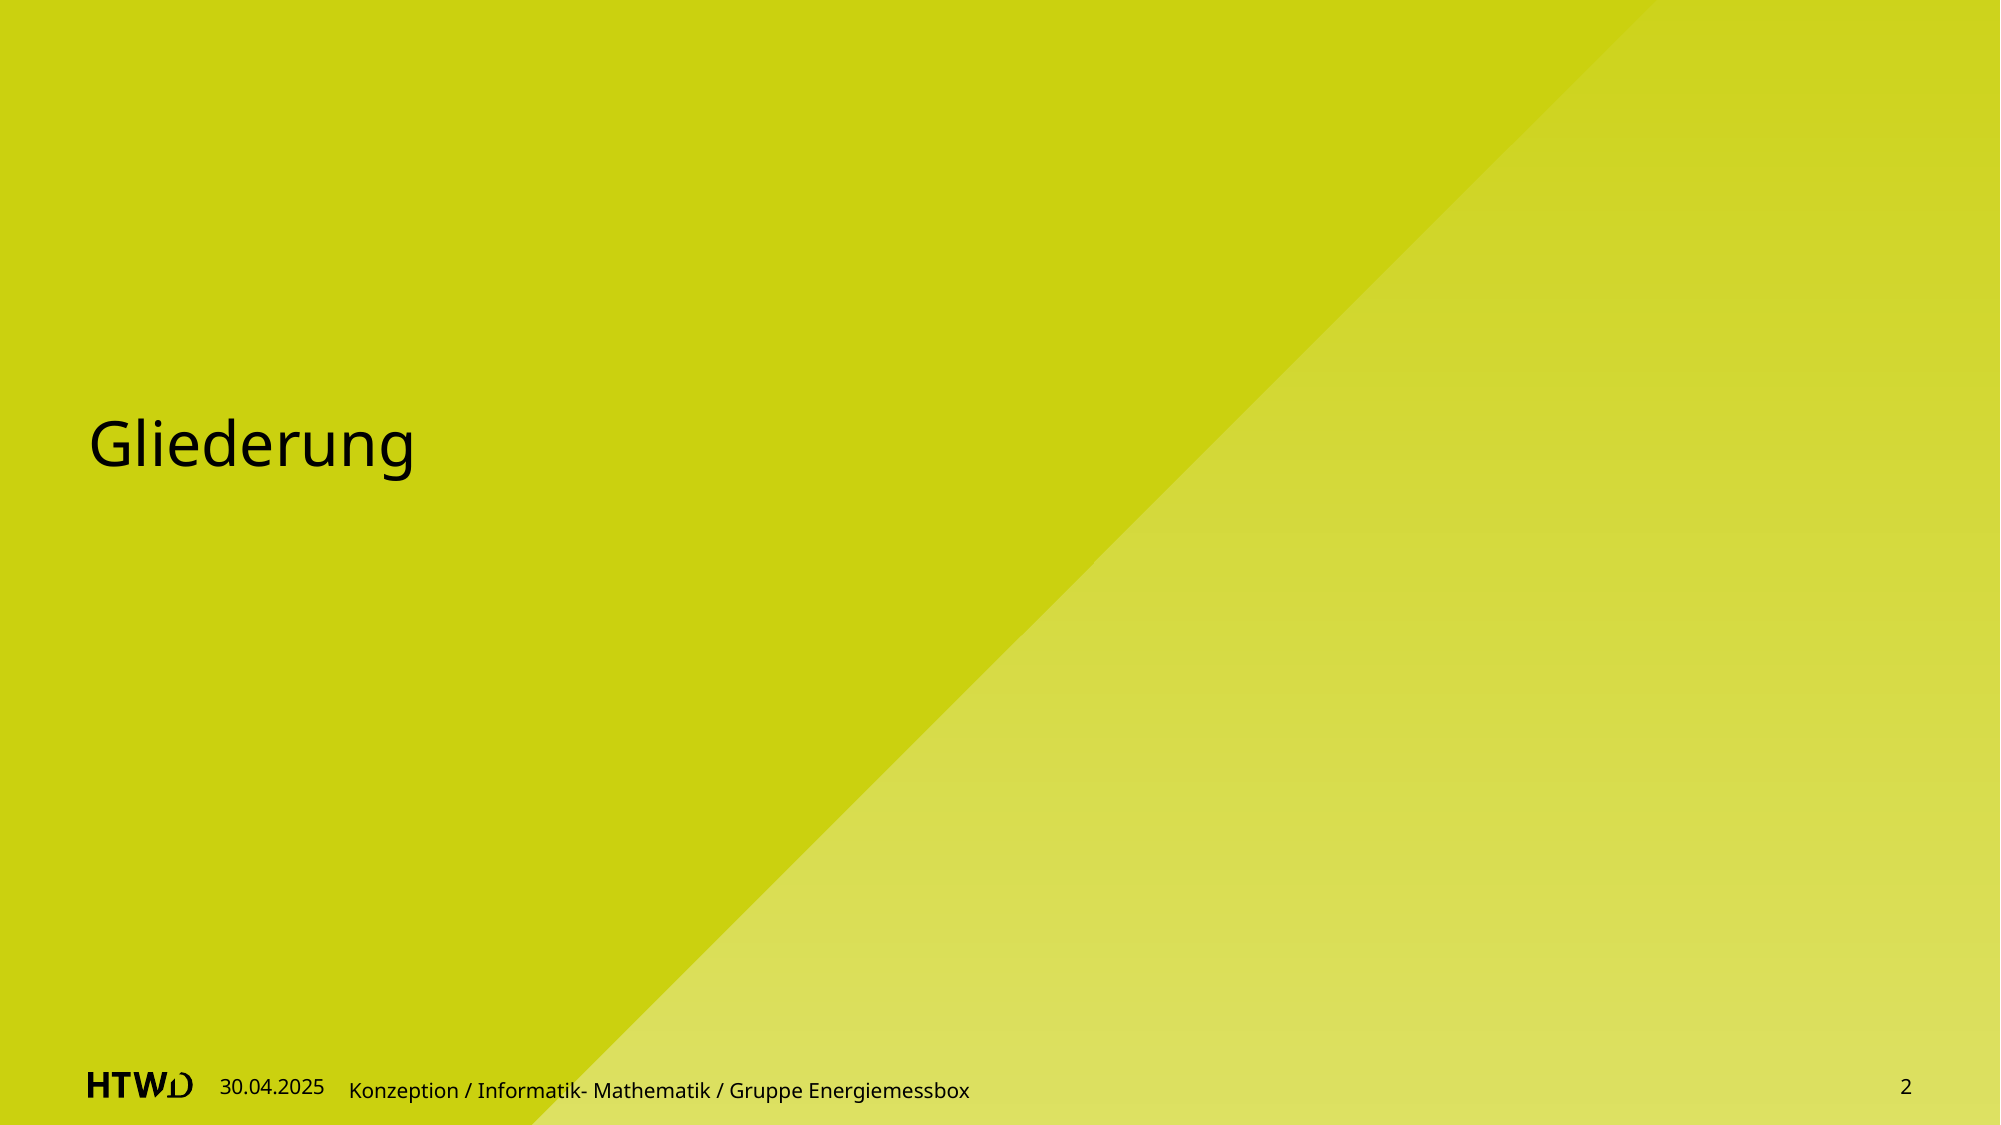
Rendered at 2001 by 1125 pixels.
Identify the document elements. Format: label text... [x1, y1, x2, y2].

title Gliederung [88, 403, 993, 670]
text_box Konzeption / Informatik- Mathematik / Gruppe Energiemessbox [348, 1073, 1767, 1104]
slide_number [1823, 1072, 1913, 1103]
slide_number 30.04.2025 [210, 1072, 335, 1103]
